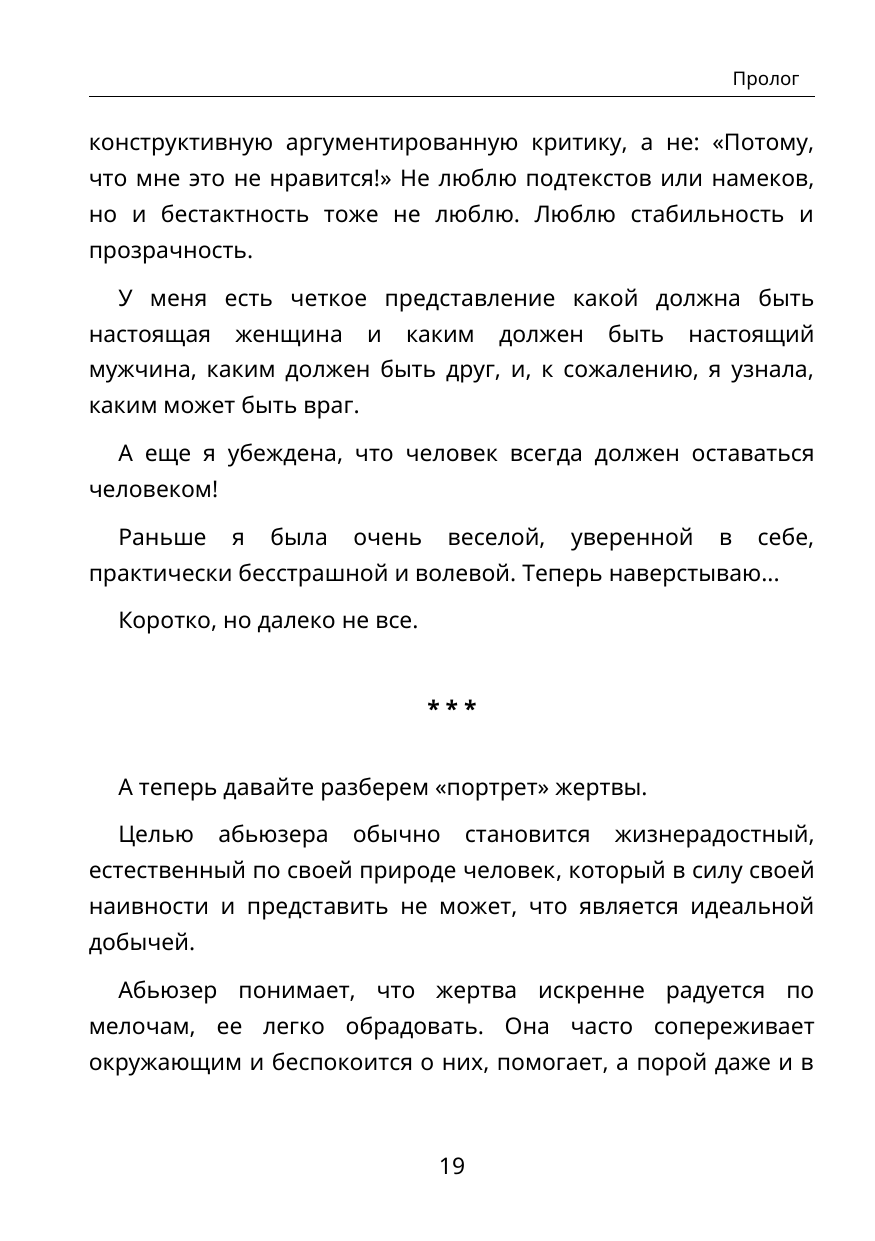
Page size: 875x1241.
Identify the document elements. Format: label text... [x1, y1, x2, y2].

text У меня есть четкое представление какой должна быть настоящая женщина и каким должен быть настоящий мужчина, каким должен быть друг, и, к сожалению, я узнала, каким может быть враг. [88, 282, 815, 421]
subtitle * * * [88, 693, 815, 725]
text Коротко, но далеко не все. [88, 604, 815, 636]
text Раньше я была очень веселой, уверенной в себе, практически бесстрашной и волевой. Теперь наверстываю... [88, 521, 815, 588]
text Целью абьюзера обычно становится жизнерадостный, естественный по своей природе человек, который в силу своей наивности и представить не может, что является идеальной добычей. [88, 818, 815, 957]
text А теперь давайте разберем «портрет» жертвы. [88, 771, 815, 802]
text Абьюзер понимает, что жертва искренне радуется по мелочам, ее легко обрадовать. Она часто сопереживает окружающим и беспокоится о них, помогает, а порой даже и в [88, 974, 815, 1077]
text конструктивную аргументированную критику, а не: «Потому, что мне это не нравится!» Не люблю подтекстов или намеков, но и бестактность тоже не люблю. Люблю стабильность и прозрачность. [88, 126, 815, 265]
text А еще я убеждена, что человек всегда должен оставаться человеком! [88, 437, 815, 504]
